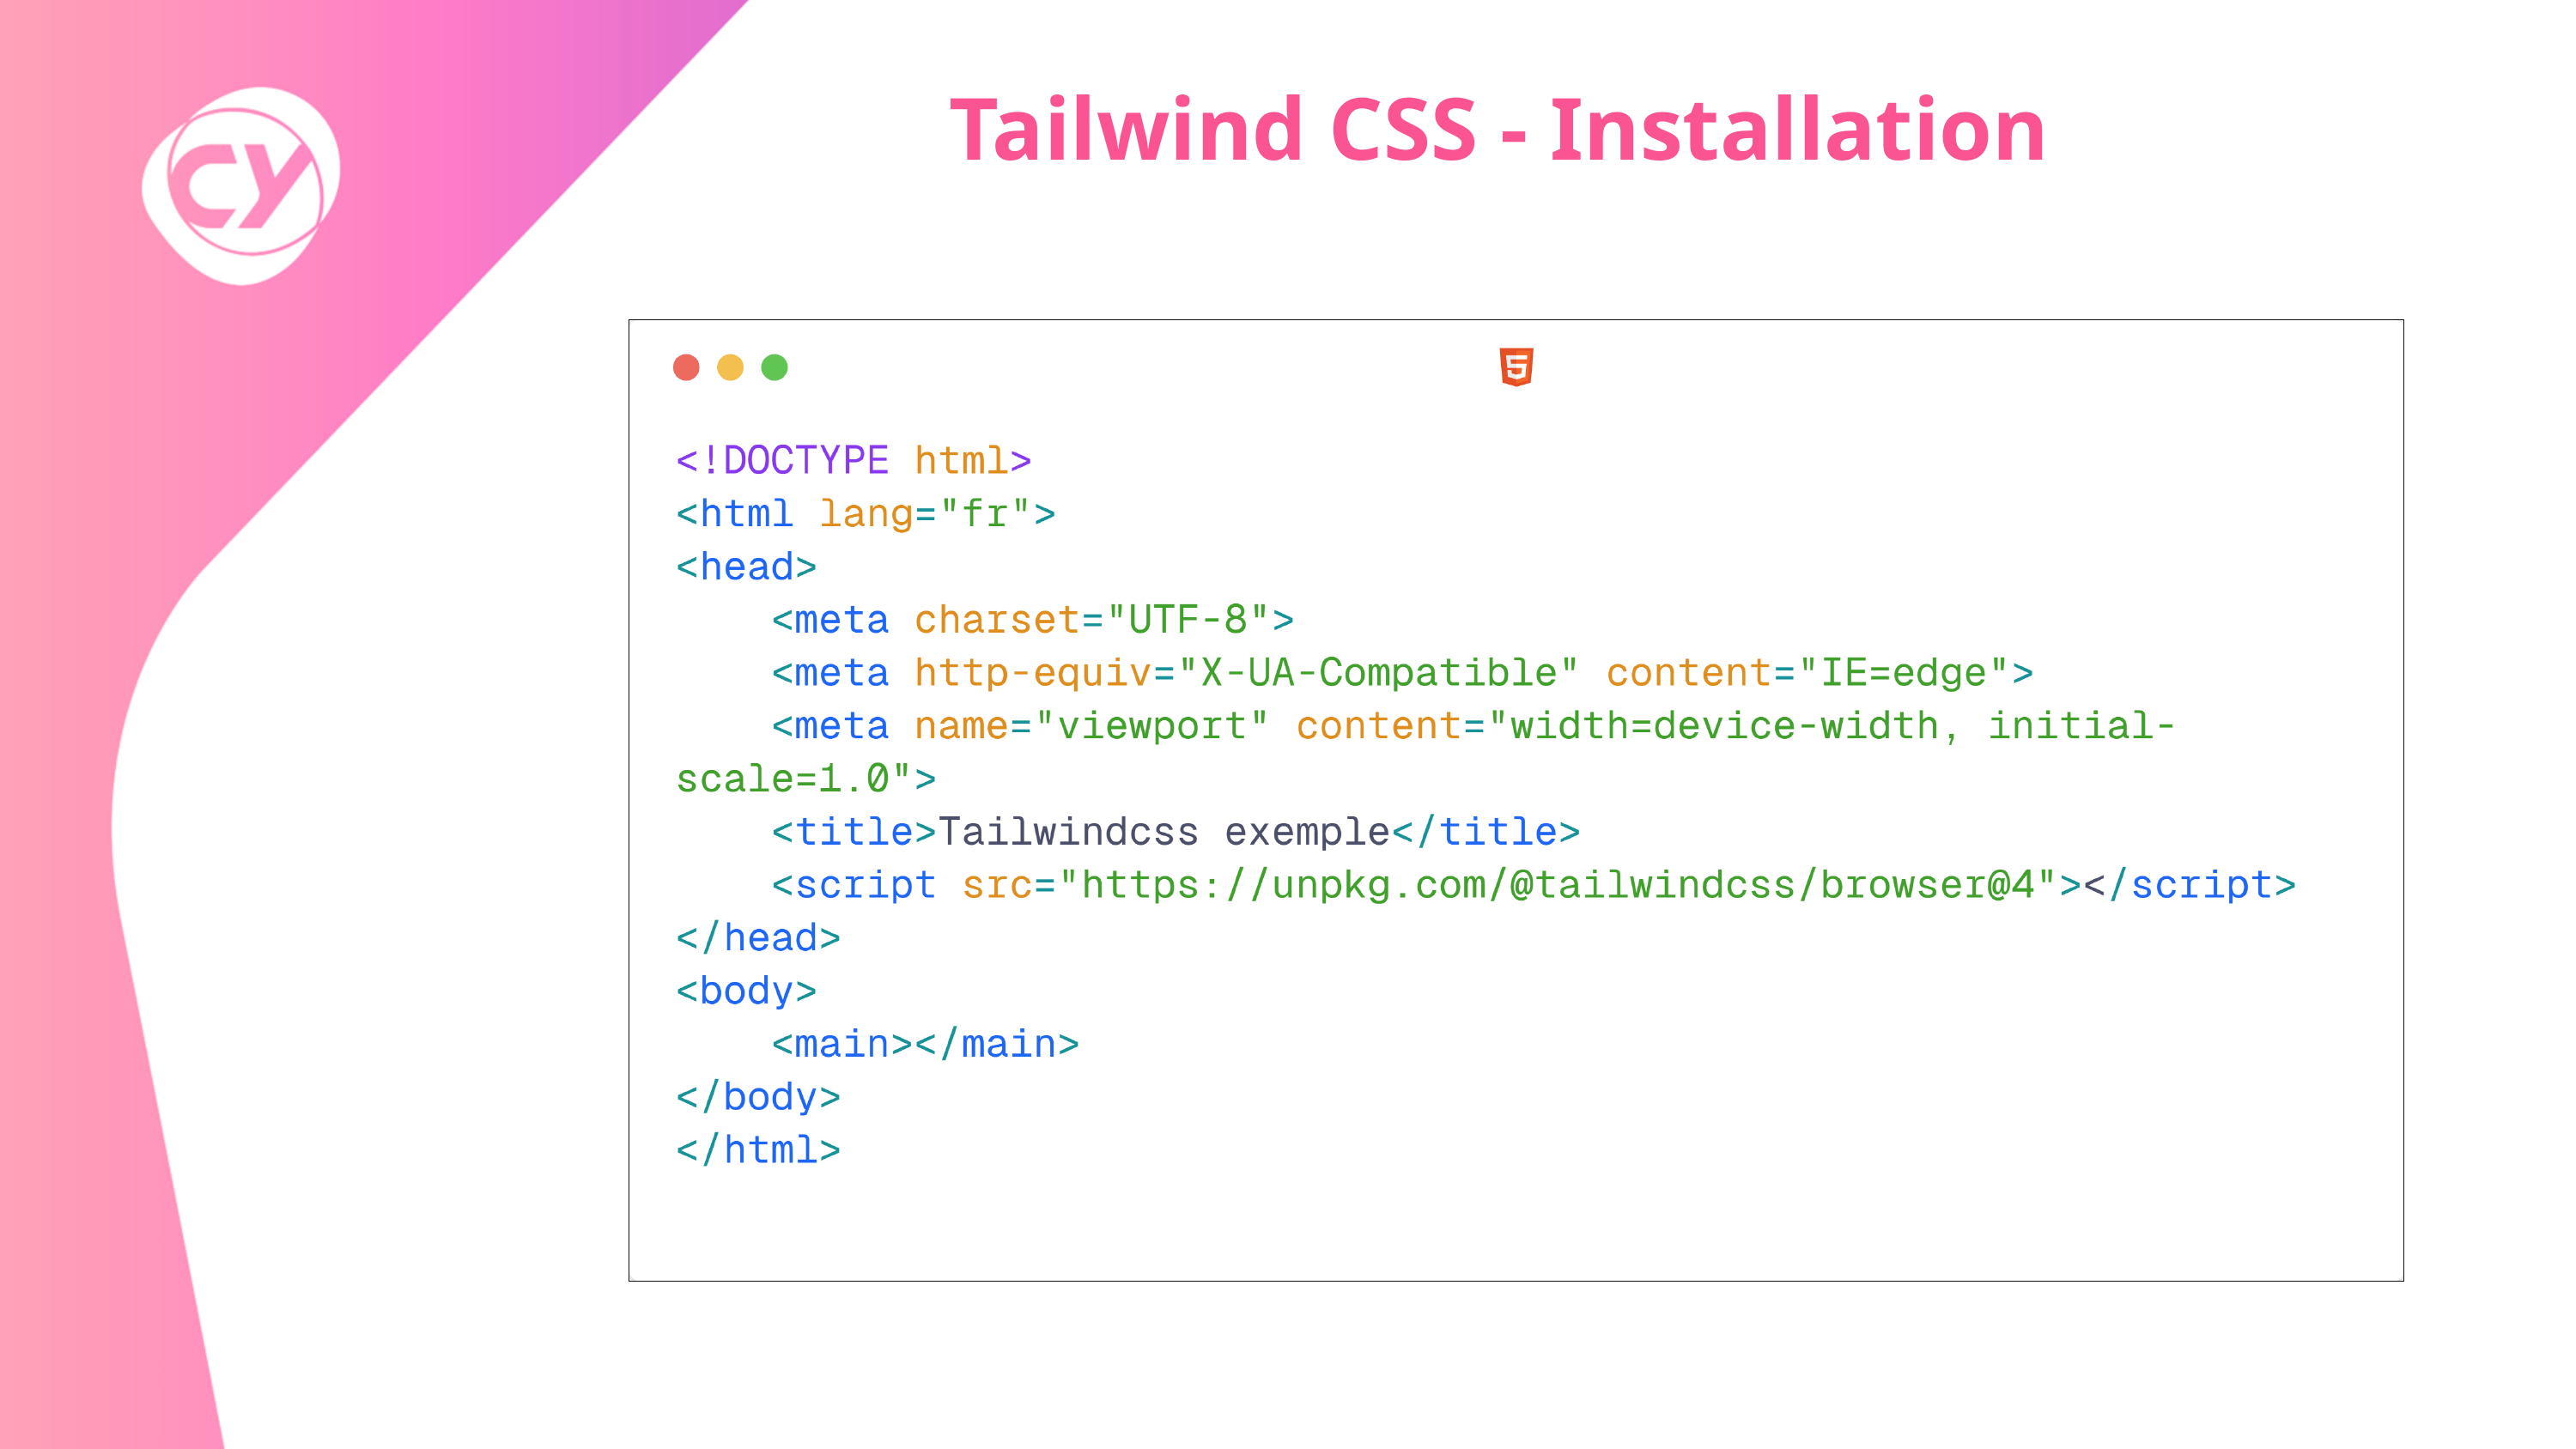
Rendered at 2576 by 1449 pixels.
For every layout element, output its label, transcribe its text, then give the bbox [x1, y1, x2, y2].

text_box Tailwind CSS - Installation [689, 57, 2311, 178]
picture [0, 0, 2576, 1449]
